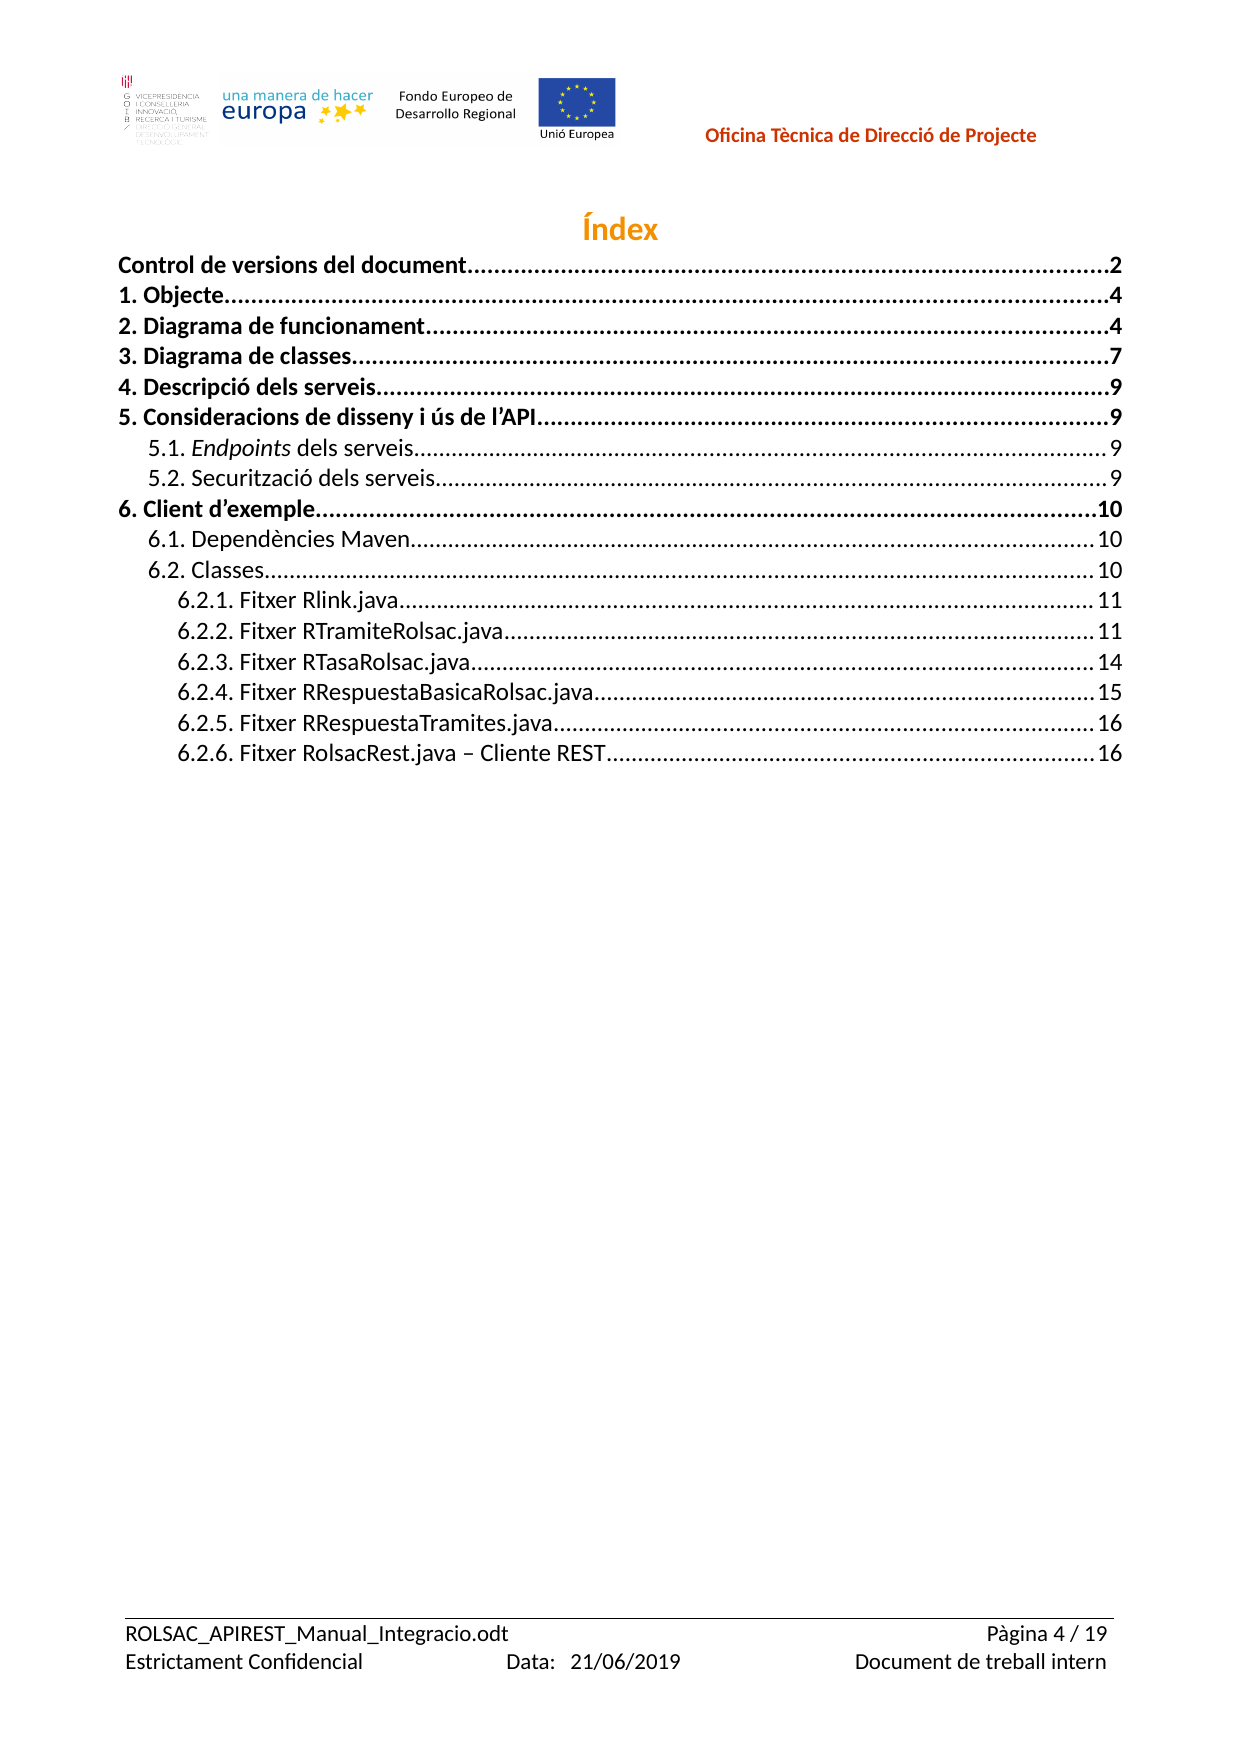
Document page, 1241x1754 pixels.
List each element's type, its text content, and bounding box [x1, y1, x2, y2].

text 6.2.4. Fitxer RRespuestaBasicaRolsac.java 15 [177, 676, 1122, 707]
picture [118, 73, 213, 147]
text 6.2.2. Fitxer RTramiteRolsac.java 11 [177, 615, 1122, 646]
text Índex [118, 208, 1122, 249]
text 5. Consideracions de disseny i ús de l’API 9 [118, 402, 1122, 432]
text 6.2.6. Fitxer RolsacRest.java – Cliente REST 16 [177, 737, 1122, 768]
text 5.2. Securització dels serveis 9 [148, 463, 1122, 493]
text 6.2.3. Fitxer RTasaRolsac.java 14 [177, 646, 1122, 676]
picture [219, 73, 621, 147]
text 3. Diagrama de classes 7 [118, 341, 1122, 371]
text 6.2. Classes 10 [148, 554, 1122, 585]
text 2. Diagrama de funcionament 4 [118, 310, 1122, 341]
text 1. Objecte 4 [118, 279, 1122, 310]
text 6.2.5. Fitxer RRespuestaTramites.java 16 [177, 707, 1122, 737]
text 4. Descripció dels serveis 9 [118, 371, 1122, 402]
text 6.1. Dependències Maven 10 [148, 524, 1122, 554]
text 6.2.1. Fitxer Rlink.java 11 [177, 585, 1122, 615]
text 6. Client d’exemple 10 [118, 493, 1122, 524]
text Control de versions del document 2 [118, 249, 1122, 279]
text 5.1. Endpoints dels serveis 9 [148, 432, 1122, 463]
